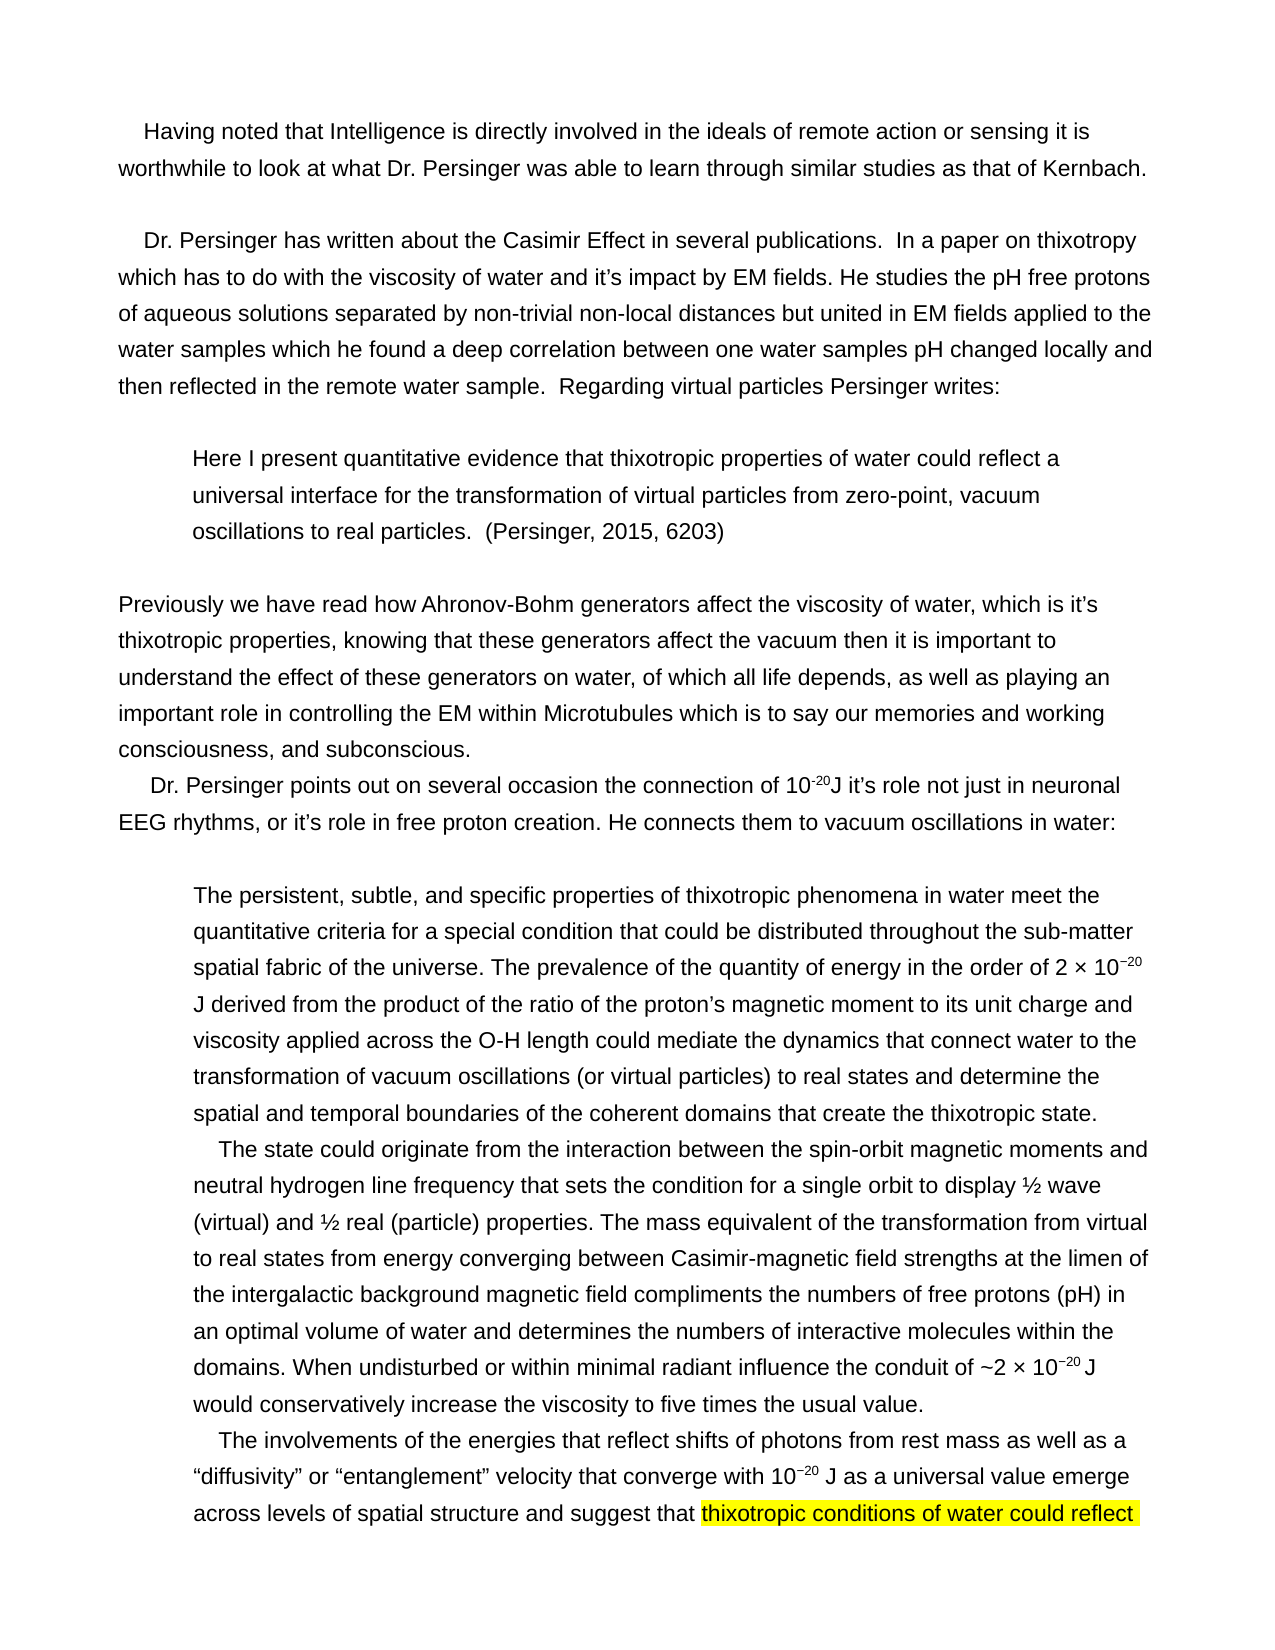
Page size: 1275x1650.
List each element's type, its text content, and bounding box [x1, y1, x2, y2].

text Previously we have read how Ahronov-Bohm generators affect the viscosity of water, which is it’s thixotropic properties, knowing that these generators affect the vacuum then it is important to understand the effect of these generators on water, of which all life depends, as well as playing an important role in controlling the EM within Microtubules which is to say our memories and working consciousness, and subconscious. [118, 591, 1157, 762]
text Having noted that Intelligence is directly involved in the ideals of remote action or sensing it is worthwhile to look at what Dr. Persinger was able to learn through similar studies as that of Kernbach. [118, 118, 1157, 181]
text Here I present quantitative evidence that thixotropic properties of water could reflect a universal interface for the transformation of virtual particles from zero-point, vacuum oscillations to real particles. (Persinger, 2015, 6203) [192, 445, 1157, 544]
text The persistent, subtle, and specific properties of thixotropic phenomena in water meet the quantitative criteria for a special condition that could be distributed throughout the sub-matter spatial fabric of the universe. The prevalence of the quantity of energy in the order of 2 × 10−20 J derived from the product of the ratio of the proton’s magnetic moment to its unit charge and viscosity applied across the O-H length could mediate the dynamics that connect water to the transformation of vacuum oscillations (or virtual particles) to real states and determine the spatial and temporal boundaries of the coherent domains that create the thixotropic state. [193, 882, 1157, 1126]
text Dr. Persinger points out on several occasion the connection of 10-20J it’s role not just in neuronal EEG rhythms, or it’s role in free proton creation. He connects them to vacuum oscillations in water: [118, 772, 1157, 835]
text The state could originate from the interaction between the spin-orbit magnetic moments and neutral hydrogen line frequency that sets the condition for a single orbit to display ½ wave (virtual) and ½ real (particle) properties. The mass equivalent of the transformation from virtual to real states from energy converging between Casimir-magnetic field strengths at the limen of the intergalactic background magnetic field compliments the numbers of free protons (pH) in an optimal volume of water and determines the numbers of interactive molecules within the domains. When undisturbed or within minimal radiant influence the conduit of ~2 × 10−20 J would conservatively increase the viscosity to five times the usual value. [193, 1136, 1157, 1417]
text The involvements of the energies that reflect shifts of photons from rest mass as well as a “diffusivity” or “entanglement” velocity that converge with 10−20 J as a universal value emerge across levels of spatial structure and suggest that thixotropic conditions of water could reflect [193, 1427, 1157, 1526]
text Dr. Persinger has written about the Casimir Effect in several publications. In a paper on thixotropy which has to do with the viscosity of water and it’s impact by EM fields. He studies the pH free protons of aqueous solutions separated by non-trivial non-local distances but united in EM fields applied to the water samples which he found a deep correlation between one water samples pH changed locally and then reflected in the remote water sample. Regarding virtual particles Persinger writes: [118, 227, 1157, 399]
